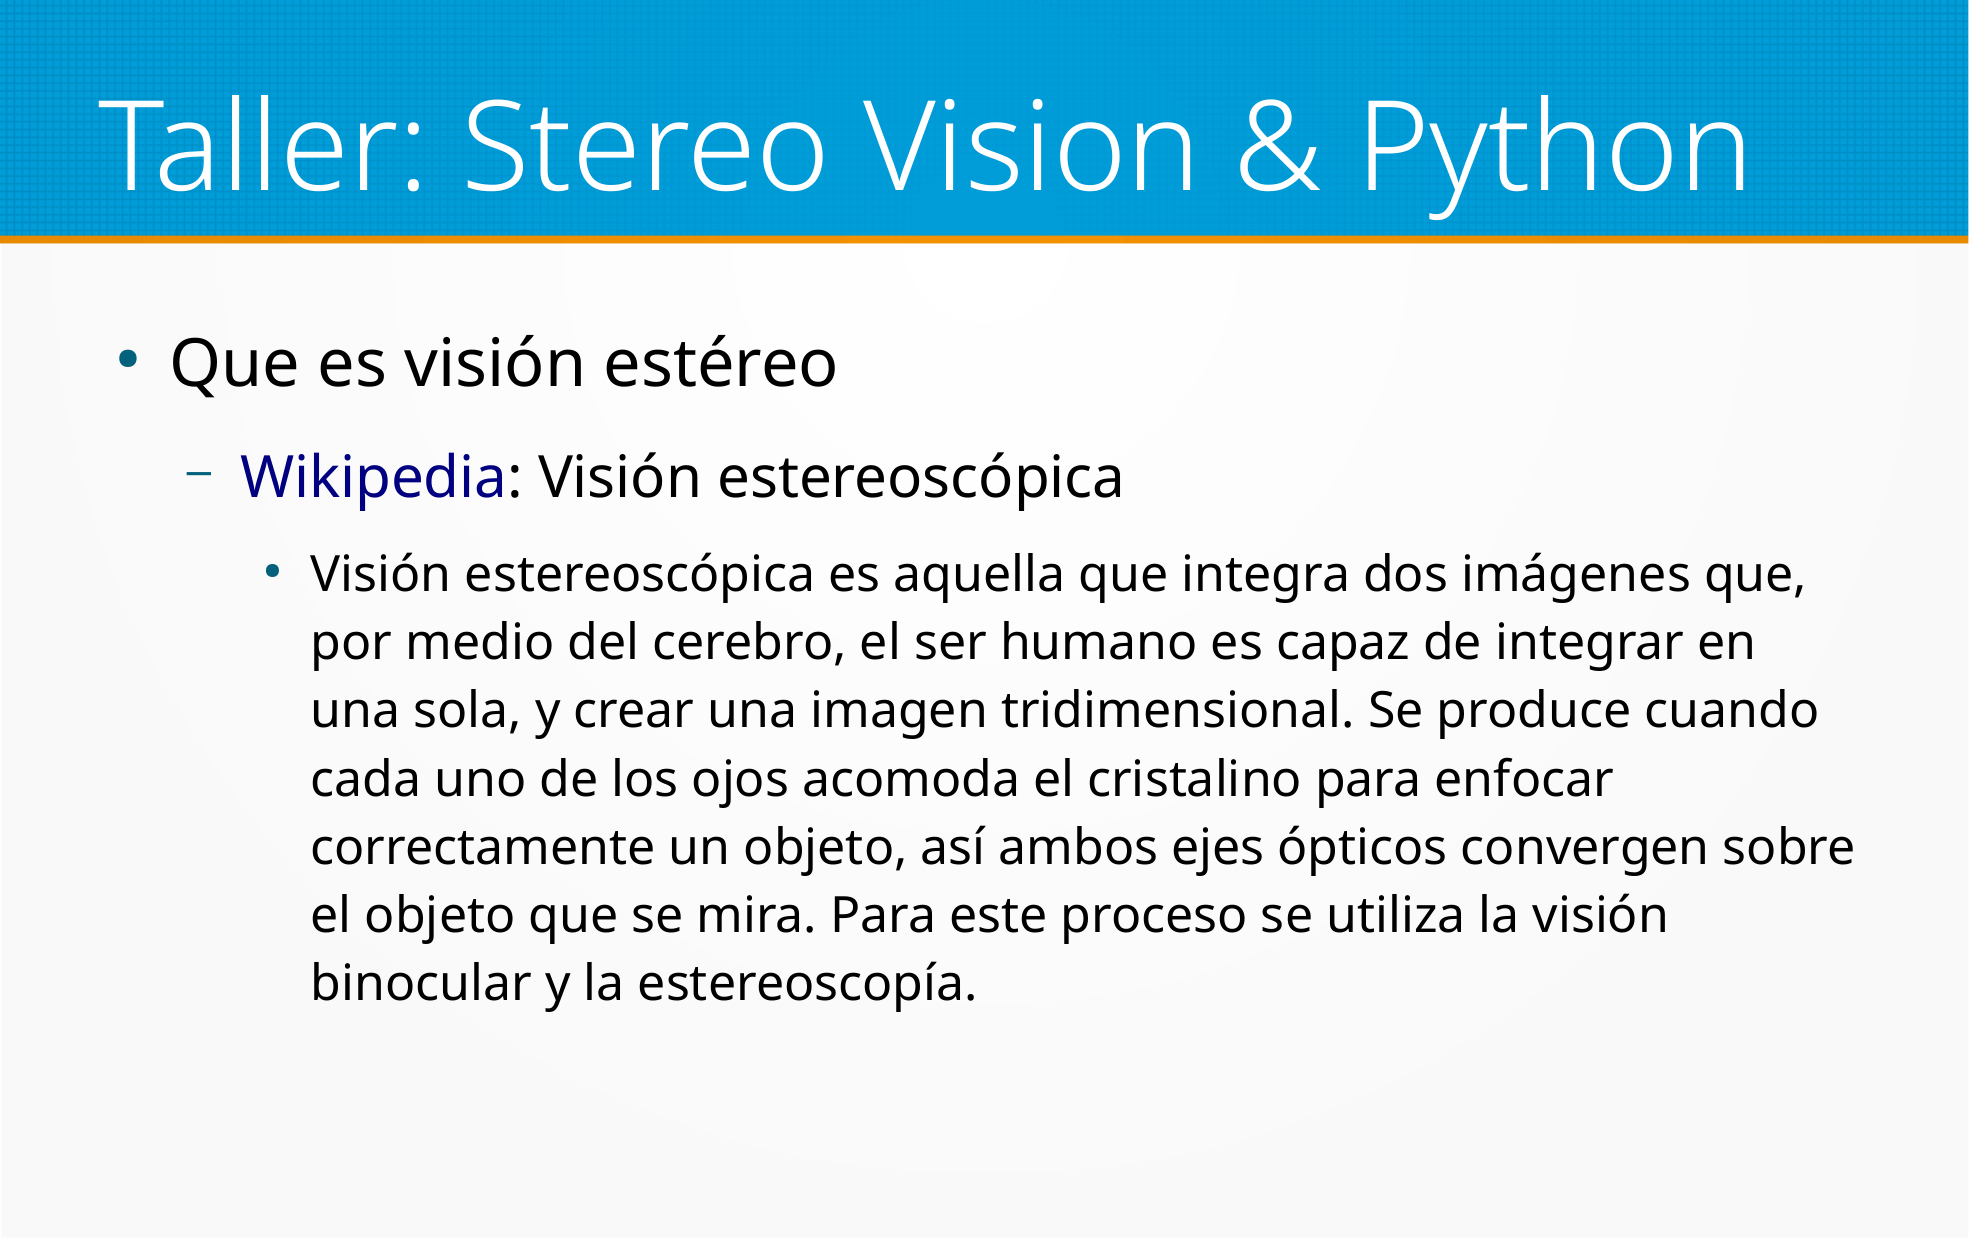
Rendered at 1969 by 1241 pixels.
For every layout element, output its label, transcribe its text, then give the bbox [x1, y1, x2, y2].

list Que es visión estéreo Wikipedia: Visión estereoscópica Visión estereoscópica es aquella que integra dos imágenes que, por medio del cerebro, el ser humano es capaz de integrar en una sola, y crear una imagen tridimensional. Se produce cuando cada uno de los ojos acomoda el cristalino para enfocar correctamente un objeto, así ambos ejes ópticos convergen sobre el objeto que se mira. Para este proceso se utiliza la visión binocular y la estereoscopía. [98, 315, 1861, 1081]
title Taller: Stereo Vision & Python [98, 19, 1870, 227]
picture [0, 236, 1969, 1241]
